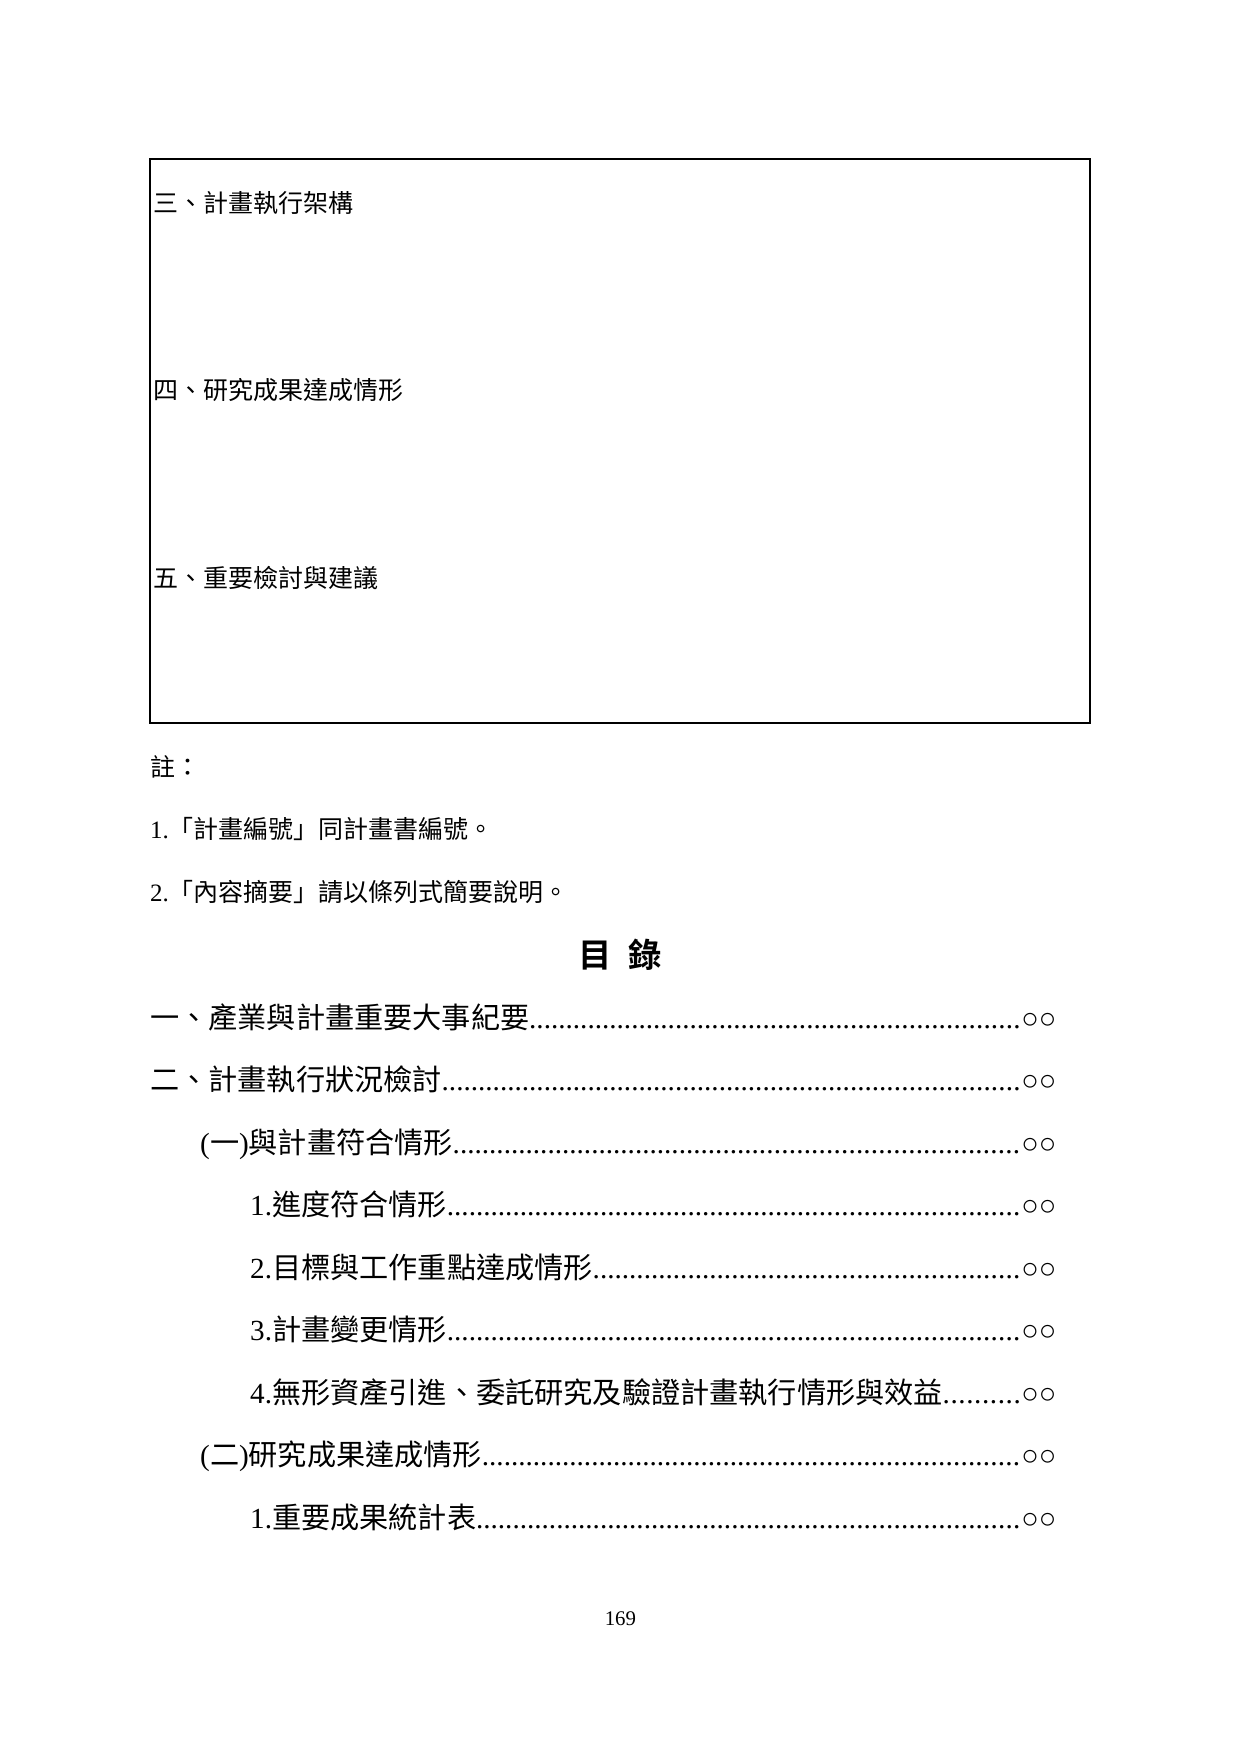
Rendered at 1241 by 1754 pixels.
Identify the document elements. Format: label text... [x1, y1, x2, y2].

text 1.重要成果統計表 ○○ [250, 1474, 1090, 1536]
text 二、計畫執行狀況檢討 ○○ [150, 1036, 1090, 1099]
text 一、產業與計畫重要大事紀要 ○○ [150, 974, 1090, 1036]
text (二)研究成果達成情形 ○○ [200, 1411, 1090, 1474]
text 2.「內容摘要」請以條列式簡要說明。 [150, 849, 1090, 911]
text 1.進度符合情形 ○○ [250, 1161, 1090, 1224]
text 4.無形資產引進、委託研究及驗證計畫執行情形與效益 ○○ [250, 1349, 1090, 1411]
text (一)與計畫符合情形 ○○ [200, 1099, 1090, 1161]
text 2.目標與工作重點達成情形 ○○ [250, 1224, 1090, 1286]
text 註： [150, 724, 1090, 786]
text 1.「計畫編號」同計畫書編號。 [150, 786, 1090, 849]
table_cell 三、計畫執行架構 四、研究成果達成情形 五、重要檢討與建議 [151, 160, 1089, 722]
text 3.計畫變更情形 ○○ [250, 1286, 1090, 1349]
text 目 錄 [150, 911, 1090, 974]
